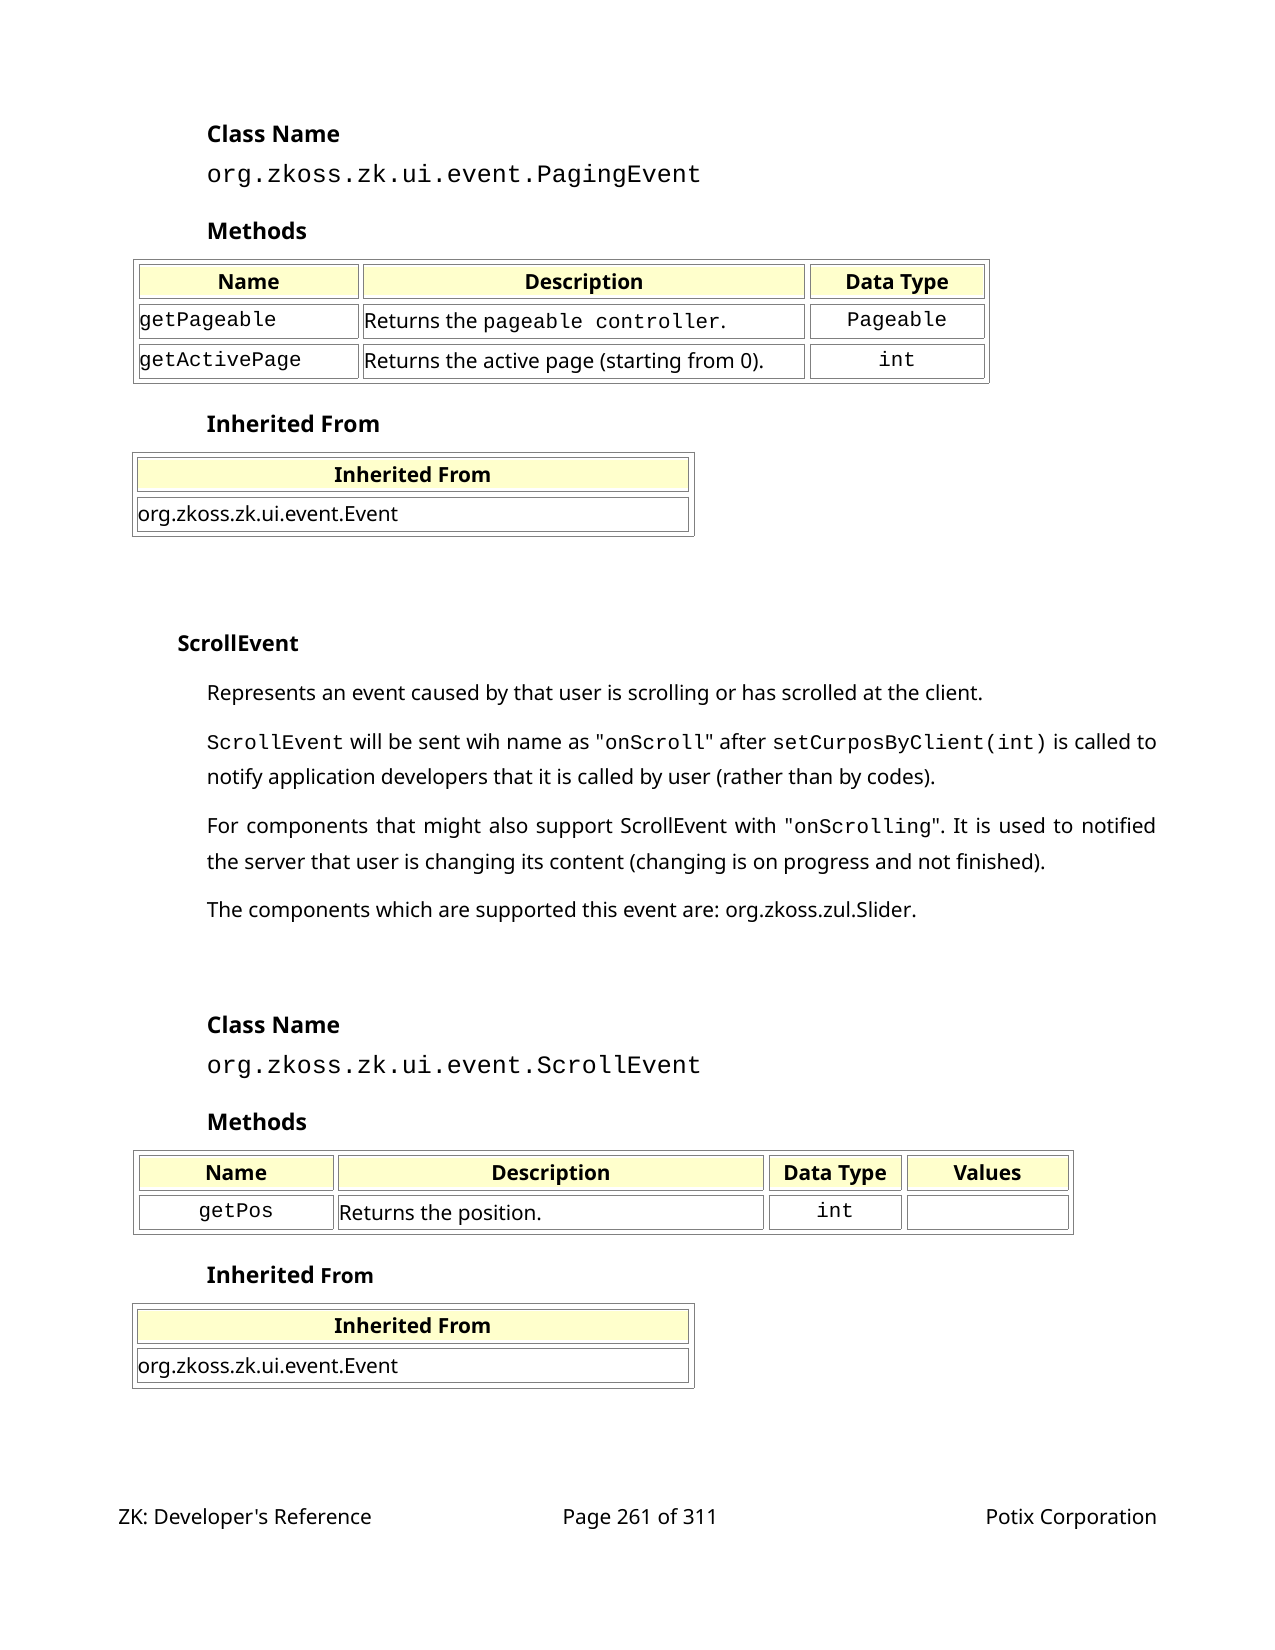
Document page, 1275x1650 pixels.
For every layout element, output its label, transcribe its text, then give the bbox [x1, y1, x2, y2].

table_header Description [336, 1151, 766, 1189]
subtitle Class Name [207, 1009, 1157, 1041]
table_cell int [807, 338, 986, 377]
table_header Data Type [807, 260, 986, 298]
text The components which are supported this event are: org.zkoss.zul.Slider. [207, 896, 1157, 924]
table_header Description [361, 260, 807, 298]
table_header Name [136, 260, 361, 298]
table_header Inherited From [134, 453, 691, 491]
table_cell org.zkoss.zk.ui.event.Event [134, 1343, 691, 1382]
table_cell [904, 1190, 1071, 1229]
subtitle Inherited From [207, 1259, 1157, 1291]
subtitle Methods [207, 1106, 1157, 1137]
table_cell getPos [136, 1190, 336, 1229]
text org.zkoss.zk.ui.event.ScrollEvent [207, 1053, 1157, 1081]
text ScrollEvent will be sent wih name as "onScroll" after setCurposByClient(int) is called to notify application developers that it is called by user (rather than by codes). [207, 727, 1157, 791]
text For components that might also support ScrollEvent with "onScrolling". It is used to notified the server that user is changing its content (changing is on progress and not finished). [207, 811, 1157, 875]
table_cell getActivePage [136, 338, 361, 377]
table_cell Returns the active page (starting from 0). [361, 338, 807, 377]
table_header Values [904, 1151, 1071, 1189]
subtitle Inherited From [207, 408, 1157, 439]
subtitle Class Name [207, 118, 1157, 149]
table_header Inherited From [134, 1304, 691, 1343]
table_cell int [766, 1190, 904, 1229]
table_cell [908, 1196, 1068, 1229]
table_header Data Type [766, 1151, 904, 1189]
table_cell Returns the position. [336, 1190, 766, 1229]
table_cell org.zkoss.zk.ui.event.Event [134, 491, 691, 531]
table_cell Returns the pageable controller. [361, 298, 807, 338]
text Represents an event caused by that user is scrolling or has scrolled at the client. [207, 678, 1157, 706]
subtitle ScrollEvent [177, 627, 1157, 657]
table_cell Pageable [807, 298, 986, 338]
table_header Name [136, 1151, 336, 1189]
subtitle Methods [207, 215, 1157, 246]
table_cell getPageable [136, 298, 361, 338]
text org.zkoss.zk.ui.event.PagingEvent [207, 162, 1157, 190]
